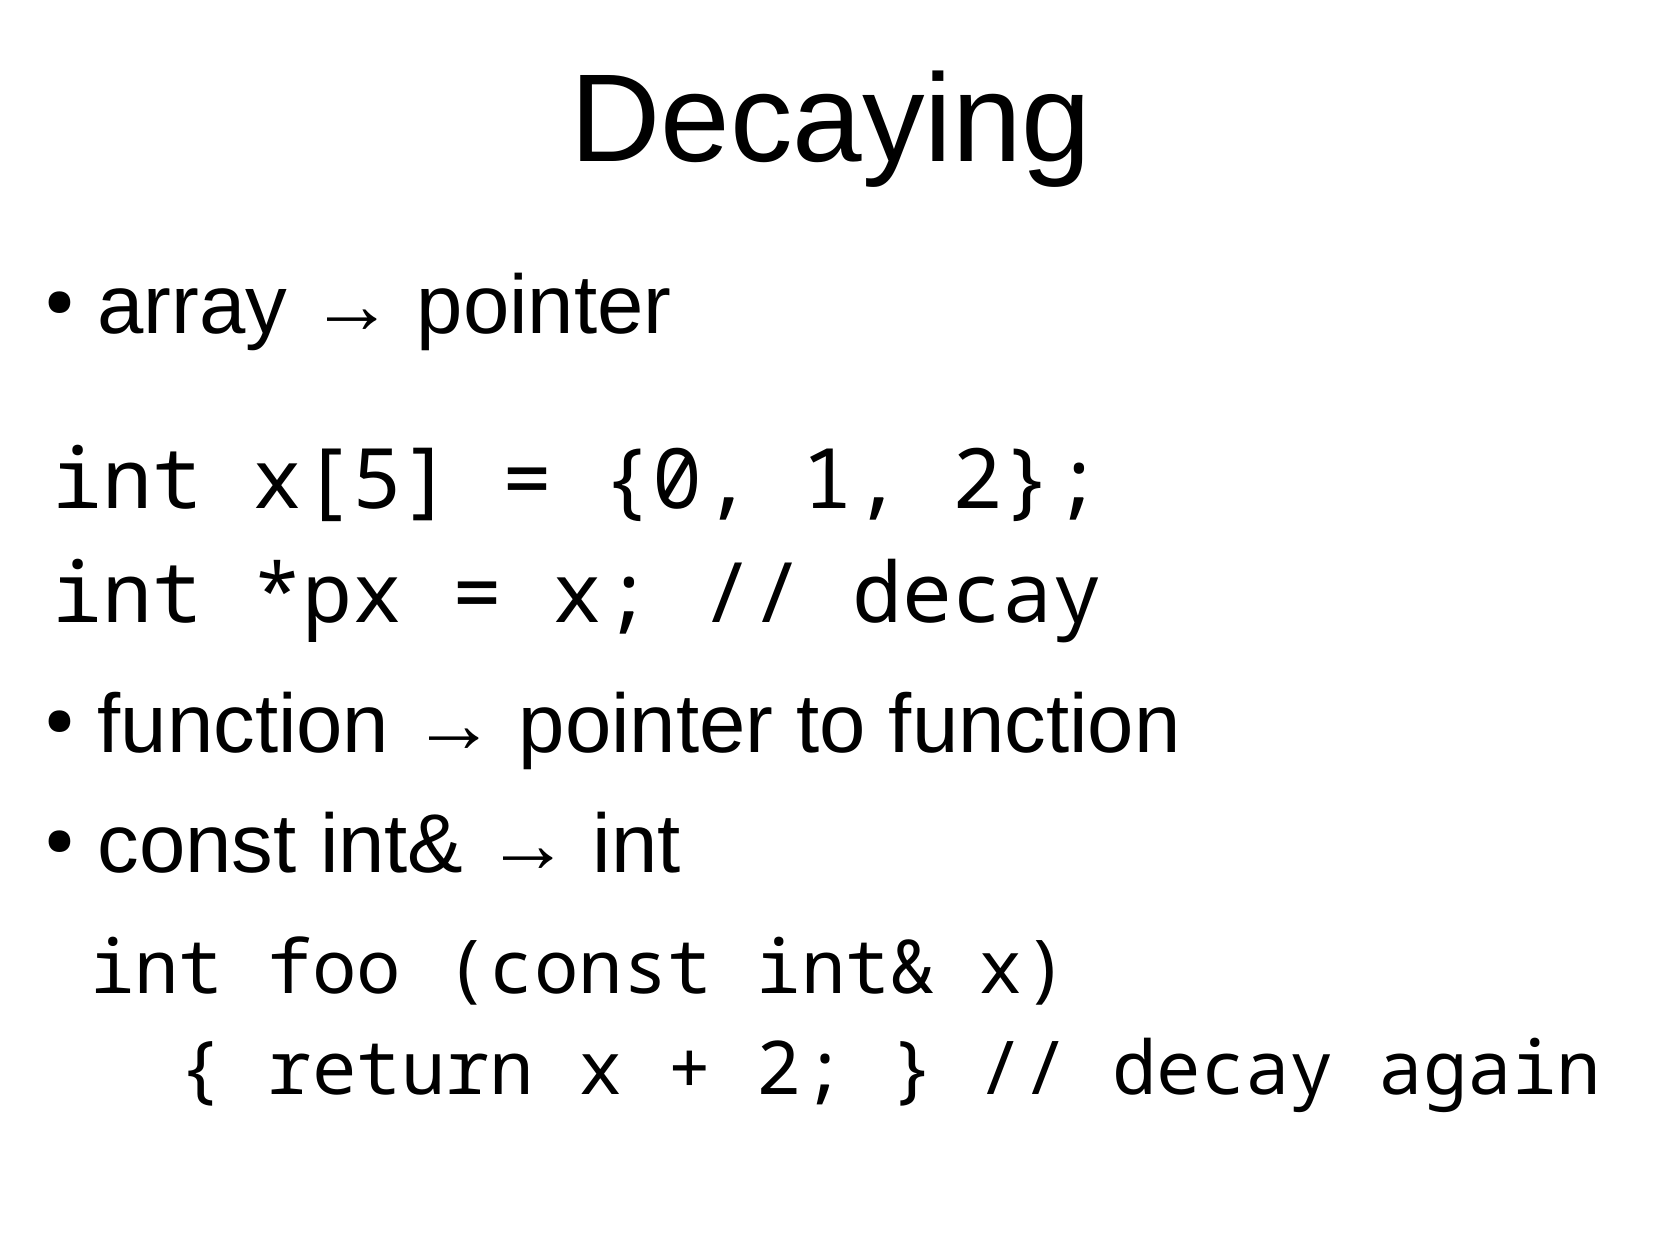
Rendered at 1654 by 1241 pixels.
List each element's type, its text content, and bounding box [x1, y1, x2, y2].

list int x[5] = {0, 1, 2}; int *px = x; // decay [52, 420, 1591, 677]
list int foo (const int& x) { return x + 2; } // decay again [90, 915, 1628, 1188]
list array → pointer [26, 258, 1647, 406]
title Decaying [86, 15, 1576, 223]
list function → pointer to function const int& → int [26, 677, 1647, 1156]
